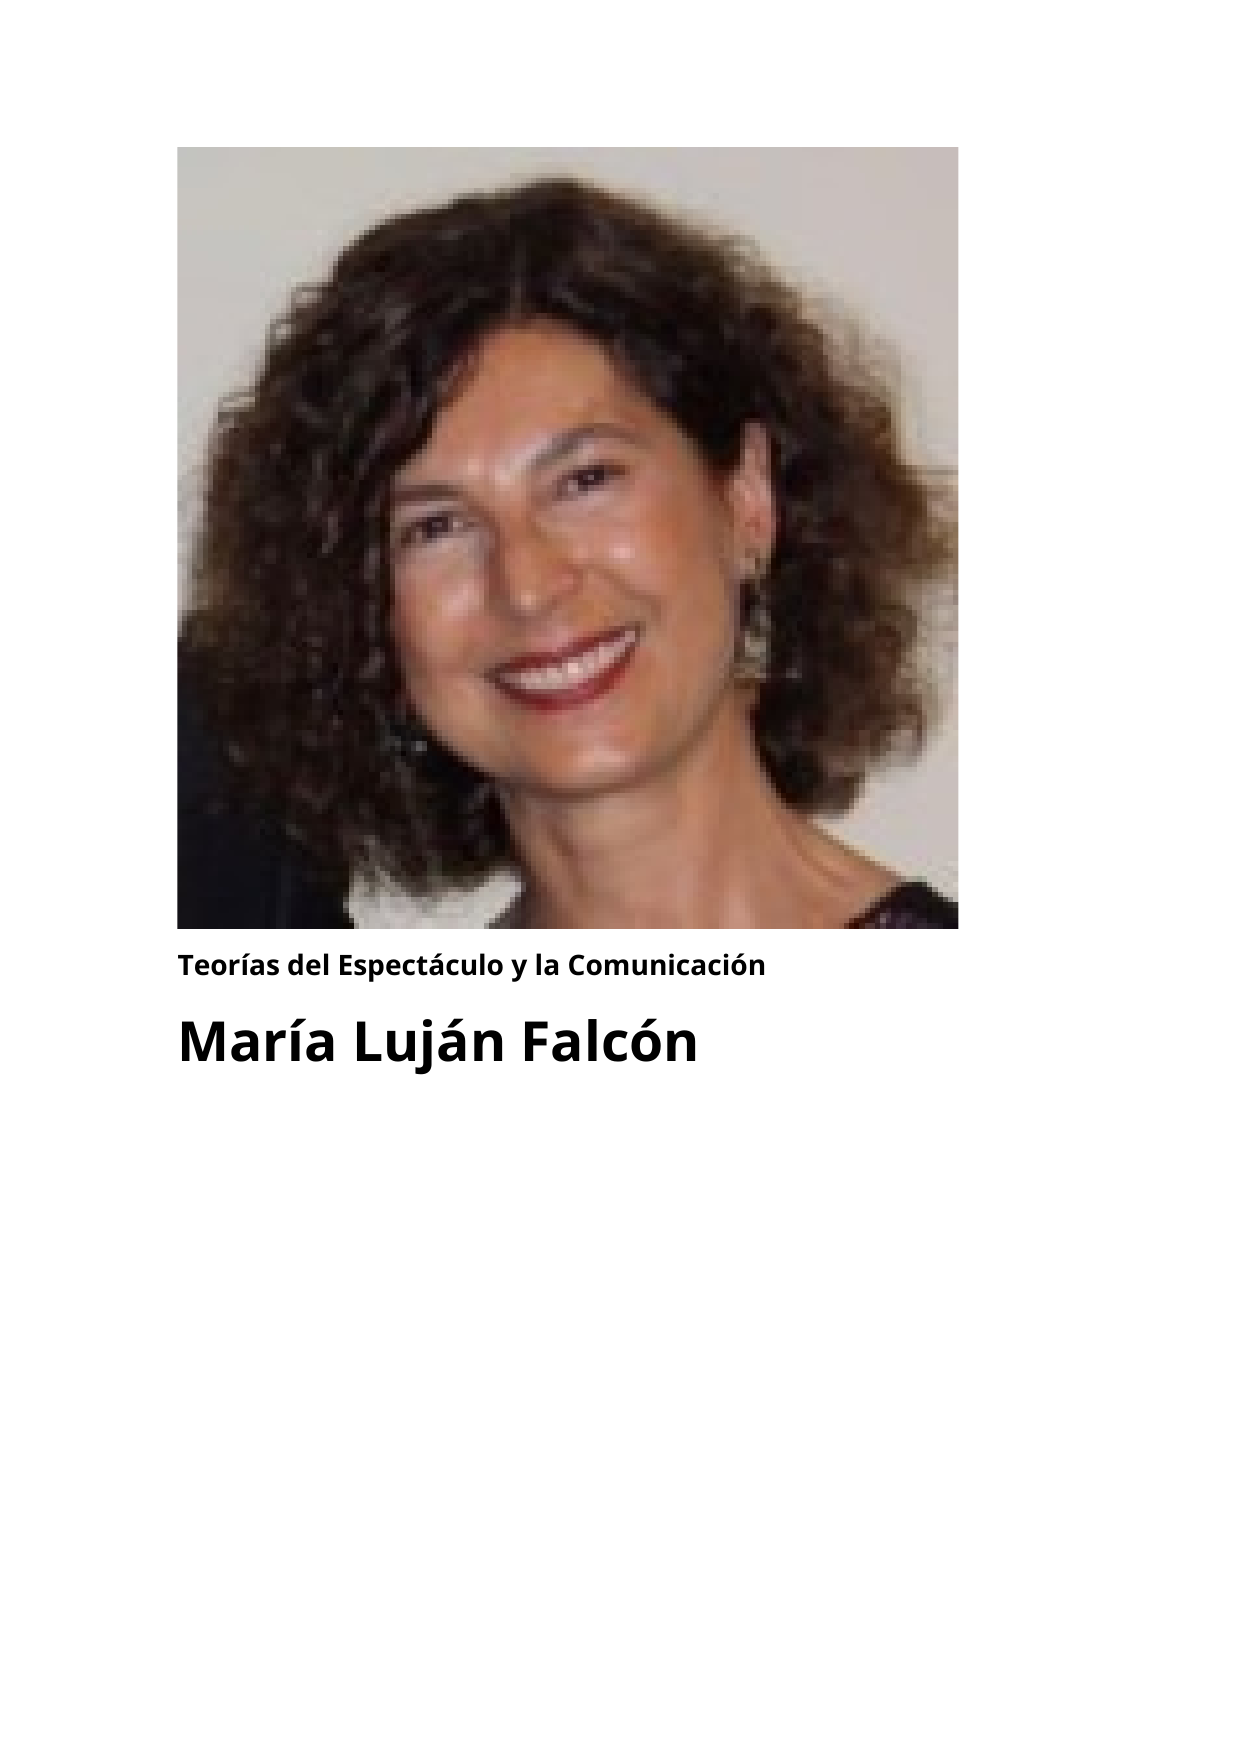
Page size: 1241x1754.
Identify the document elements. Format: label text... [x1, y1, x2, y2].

subtitle Teorías del Espectáculo y la Comunicación [177, 946, 1063, 984]
subtitle María Luján Falcón [177, 992, 1063, 1078]
